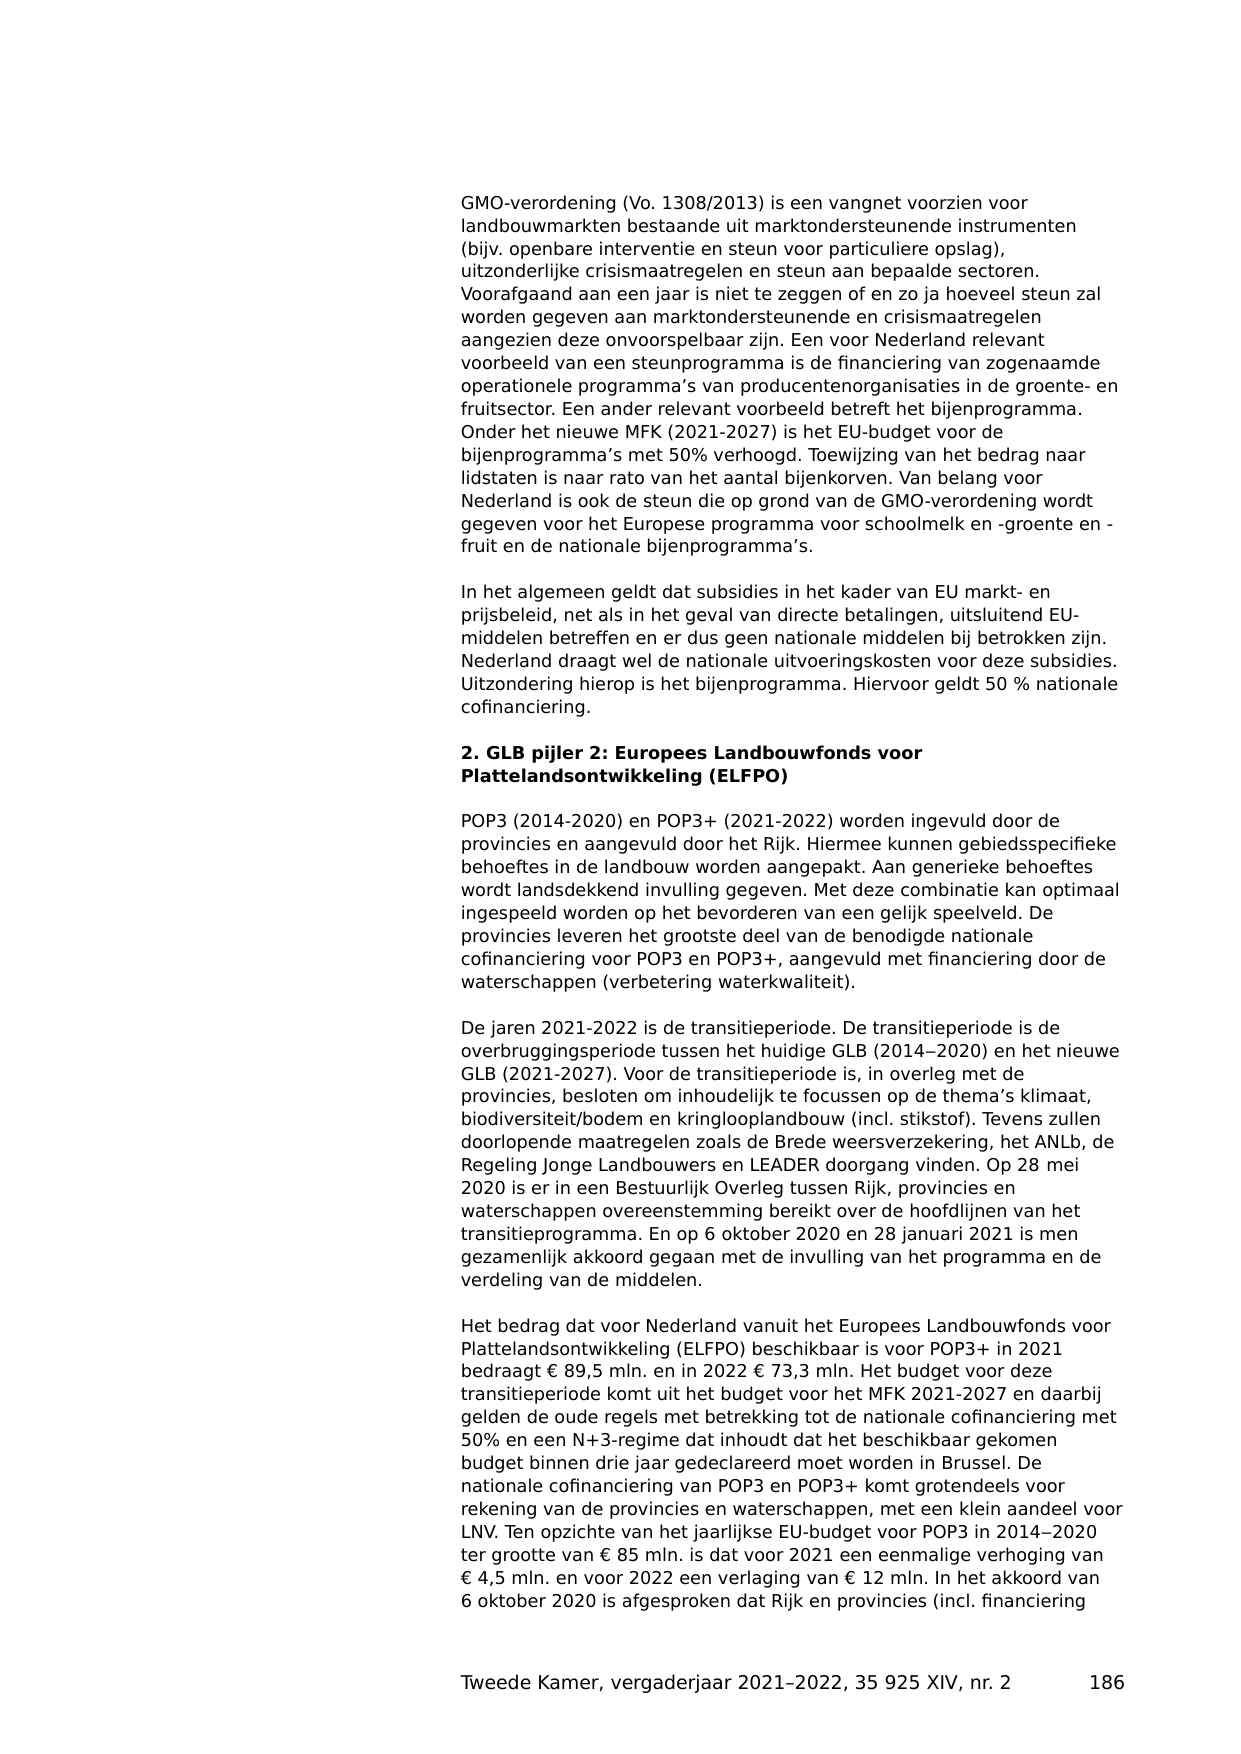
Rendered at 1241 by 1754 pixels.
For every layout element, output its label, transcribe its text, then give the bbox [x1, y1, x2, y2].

text In het algemeen geldt dat subsidies in het kader van EU markt- en prijsbeleid, net als in het geval van directe betalingen, uitsluitend EU-middelen betreffen en er dus geen nationale middelen bij betrokken zijn. Nederland draagt wel de nationale uitvoeringskosten voor deze subsidies. Uitzondering hierop is het bijenprogramma. Hiervoor geldt 50 % nationale cofinanciering. [461, 580, 1125, 718]
text POP3 (2014-2020) en POP3+ (2021-2022) worden ingevuld door de provincies en aangevuld door het Rijk. Hiermee kunnen gebiedsspecifieke behoeftes in de landbouw worden aangepakt. Aan generieke behoeftes wordt landsdekkend invulling gegeven. Met deze combinatie kan optimaal ingespeeld worden op het bevorderen van een gelijk speelveld. De provincies leveren het grootste deel van de benodigde nationale cofinanciering voor POP3 en POP3+, aangevuld met financiering door de waterschappen (verbetering waterkwaliteit). [461, 809, 1125, 993]
text Het bedrag dat voor Nederland vanuit het Europees Landbouwfonds voor Plattelandsontwikkeling (ELFPO) beschikbaar is voor POP3+ in 2021 bedraagt € 89,5 mln. en in 2022 € 73,3 mln. Het budget voor deze transitieperiode komt uit het budget voor het MFK 2021-2027 en daarbij gelden de oude regels met betrekking tot de nationale cofinanciering met 50% en een N+3-regime dat inhoudt dat het beschikbaar gekomen budget binnen drie jaar gedeclareerd moet worden in Brussel. De nationale cofinanciering van POP3 en POP3+ komt grotendeels voor rekening van de provincies en waterschappen, met een klein aandeel voor LNV. Ten opzichte van het jaarlijkse EU-budget voor POP3 in 2014‒2020 ter grootte van € 85 mln. is dat voor 2021 een eenmalige verhoging van € 4,5 mln. en voor 2022 een verlaging van € 12 mln. In het akkoord van 6 oktober 2020 is afgesproken dat Rijk en provincies (incl. financiering [461, 1314, 1125, 1612]
text 2. GLB pijler 2: Europees Landbouwfonds voor Plattelandsontwikkeling (ELFPO) [461, 741, 1125, 787]
text De jaren 2021-2022 is de transitieperiode. De transitieperiode is de overbruggingsperiode tussen het huidige GLB (2014‒2020) en het nieuwe GLB (2021-2027). Voor de transitieperiode is, in overleg met de provincies, besloten om inhoudelijk te focussen op de thema’s klimaat, biodiversiteit/bodem en kringlooplandbouw (incl. stikstof). Tevens zullen doorlopende maatregelen zoals de Brede weersverzekering, het ANLb, de Regeling Jonge Landbouwers en LEADER doorgang vinden. Op 28 mei 2020 is er in een Bestuurlijk Overleg tussen Rijk, provincies en waterschappen overeenstemming bereikt over de hoofdlijnen van het transitieprogramma. En op 6 oktober 2020 en 28 januari 2021 is men gezamenlijk akkoord gegaan met de invulling van het programma en de verdeling van de middelen. [461, 1016, 1125, 1291]
text GMO-verordening (Vo. 1308/2013) is een vangnet voorzien voor landbouwmarkten bestaande uit marktondersteunende instrumenten (bijv. openbare interventie en steun voor particuliere opslag), uitzonderlijke crisismaatregelen en steun aan bepaalde sectoren. Voorafgaand aan een jaar is niet te zeggen of en zo ja hoeveel steun zal worden gegeven aan marktondersteunende en crisismaatregelen aangezien deze onvoorspelbaar zijn. Een voor Nederland relevant voorbeeld van een steunprogramma is de financiering van zogenaamde operationele programma’s van producentenorganisaties in de groente- en fruitsector. Een ander relevant voorbeeld betreft het bijenprogramma. Onder het nieuwe MFK (2021-2027) is het EU-budget voor de bijenprogramma’s met 50% verhoogd. Toewijzing van het bedrag naar lidstaten is naar rato van het aantal bijenkorven. Van belang voor Nederland is ook de steun die op grond van de GMO-verordening wordt gegeven voor het Europese programma voor schoolmelk en -groente en -fruit en de nationale bijenprogramma’s. [461, 191, 1125, 557]
